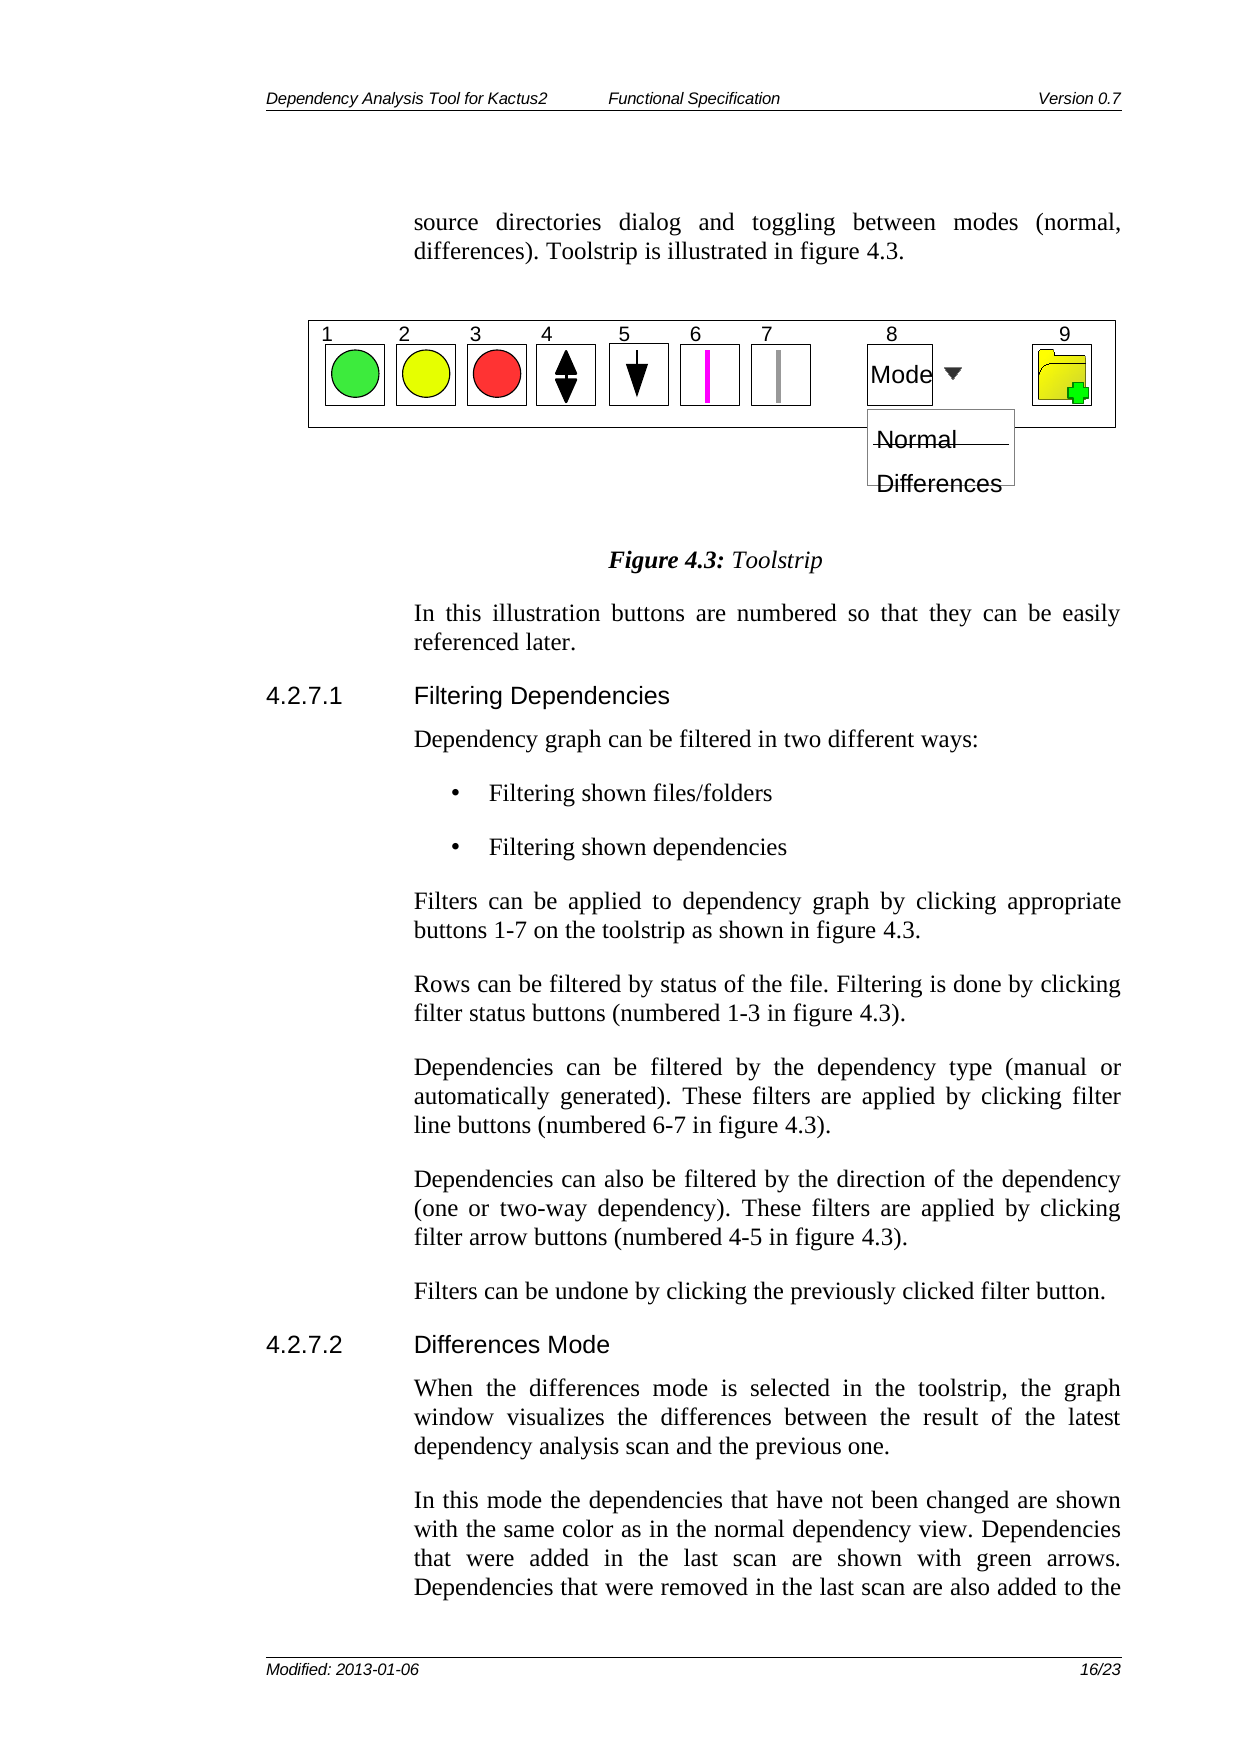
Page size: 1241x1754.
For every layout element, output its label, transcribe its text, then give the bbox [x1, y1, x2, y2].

text Dependencies can be filtered by the dependency type (manual or automatically generated). These filters are applied by clicking filter line buttons (numbered 6-7 in figure 4.3). [413, 1052, 1122, 1139]
text Rows can be filtered by status of the file. Filtering is done by clicking filter status buttons (numbered 1-3 in figure 4.3). [413, 969, 1122, 1027]
text In this illustration buttons are numbered so that they can be easily referenced later. [288, 574, 1145, 656]
text source directories dialog and toggling between modes (normal, differences). Toolstrip is illustrated in figure 4.3. [413, 207, 1122, 265]
list Filtering shown files/folders [451, 778, 1122, 807]
subtitle Differences Mode [266, 1329, 1122, 1358]
text In this mode the dependencies that have not been changed are shown with the same color as in the normal dependency view. Dependencies that were added in the last scan are shown with green arrows. Dependencies that were removed in the last scan are also added to the [413, 1485, 1122, 1601]
picture [1038, 349, 1086, 400]
text Filters can be undone by clicking the previously clicked filter button. [413, 1276, 1122, 1305]
text Filters can be applied to dependency graph by clicking appropriate buttons 1-7 on the toolstrip as shown in figure 4.3. [413, 886, 1122, 944]
text [288, 290, 1145, 327]
list Filtering shown dependencies [451, 832, 1122, 861]
text When the differences mode is selected in the toolstrip, the graph window visualizes the differences between the result of the latest dependency analysis scan and the previous one. [413, 1373, 1122, 1460]
subtitle Filtering Dependencies [266, 681, 1122, 710]
text Dependencies can also be filtered by the direction of the dependency (one or two-way dependency). These filters are applied by clicking filter arrow buttons (numbered 4-5 in figure 4.3). [413, 1164, 1122, 1251]
text Dependency graph can be filtered in two different ways: [413, 724, 1122, 753]
text Figure 4.3: Toolstrip [288, 327, 1145, 574]
